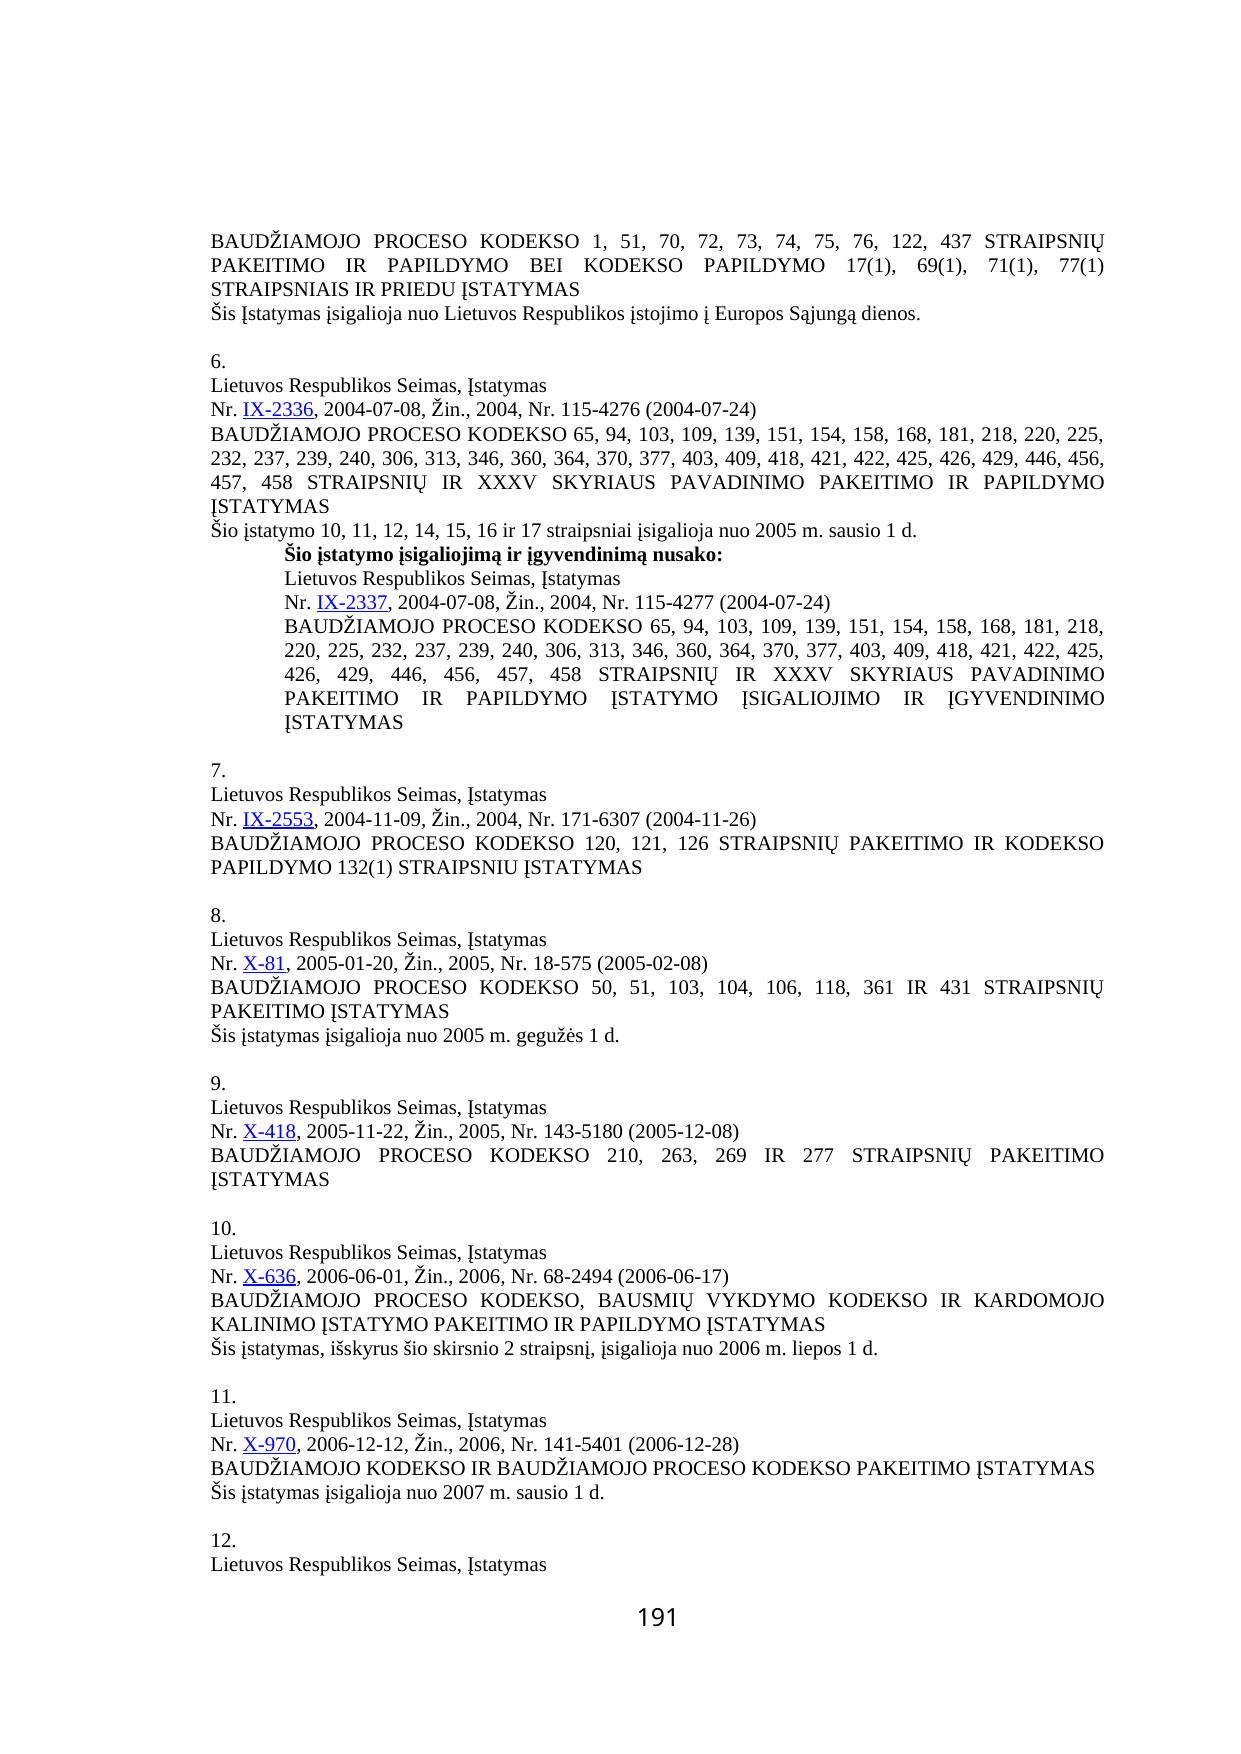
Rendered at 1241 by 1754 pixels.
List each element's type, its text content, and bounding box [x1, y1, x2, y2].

text Šio įstatymo 10, 11, 12, 14, 15, 16 ir 17 straipsniai įsigalioja nuo 2005 m. sausio 1 d. [210, 518, 1105, 542]
text Šis įstatymas įsigalioja nuo 2005 m. gegužės 1 d. [210, 1023, 1105, 1047]
text 12. [210, 1528, 1105, 1552]
text Lietuvos Respublikos Seimas, Įstatymas [210, 1095, 1105, 1119]
text Šis įstatymas įsigalioja nuo 2007 m. sausio 1 d. [210, 1480, 1105, 1504]
text BAUDŽIAMOJO PROCESO KODEKSO, BAUSMIŲ VYKDYMO KODEKSO IR KARDOMOJO KALINIMO ĮSTATYMO PAKEITIMO IR PAPILDYMO ĮSTATYMAS [210, 1288, 1105, 1336]
text Lietuvos Respublikos Seimas, Įstatymas [210, 566, 1105, 590]
text BAUDŽIAMOJO PROCESO KODEKSO 210, 263, 269 IR 277 STRAIPSNIŲ PAKEITIMO ĮSTATYMAS [210, 1143, 1105, 1191]
text Lietuvos Respublikos Seimas, Įstatymas [210, 373, 1105, 397]
text Lietuvos Respublikos Seimas, Įstatymas [210, 782, 1105, 806]
text Šis įstatymas, išskyrus šio skirsnio 2 straipsnį, įsigalioja nuo 2006 m. liepos 1 d. [210, 1336, 1105, 1360]
text BAUDŽIAMOJO PROCESO KODEKSO 1, 51, 70, 72, 73, 74, 75, 76, 122, 437 STRAIPSNIŲ PAKEITIMO IR PAPILDYMO BEI KODEKSO PAPILDYMO 17(1), 69(1), 71(1), 77(1) STRAIPSNIAIS IR PRIEDU ĮSTATYMAS [210, 229, 1105, 301]
text BAUDŽIAMOJO PROCESO KODEKSO 120, 121, 126 STRAIPSNIŲ PAKEITIMO IR KODEKSO PAPILDYMO 132(1) STRAIPSNIU ĮSTATYMAS [210, 831, 1105, 879]
text 10. [210, 1216, 1105, 1239]
text Nr. X-970, 2006-12-12, Žin., 2006, Nr. 141-5401 (2006-12-28) [210, 1432, 1105, 1456]
text Nr. IX-2337, 2004-07-08, Žin., 2004, Nr. 115-4277 (2004-07-24) [210, 590, 1105, 614]
text Šis Įstatymas įsigalioja nuo Lietuvos Respublikos įstojimo į Europos Sąjungą dienos. [210, 301, 1105, 325]
text BAUDŽIAMOJO PROCESO KODEKSO 65, 94, 103, 109, 139, 151, 154, 158, 168, 181, 218, 220, 225, 232, 237, 239, 240, 306, 313, 346, 360, 364, 370, 377, 403, 409, 418, 421, 422, 425, 426, 429, 446, 456, 457, 458 STRAIPSNIŲ IR XXXV SKYRIAUS PAVADINIMO PAKEITIMO IR PAPILDYMO ĮSTATYMAS [210, 421, 1105, 518]
text Lietuvos Respublikos Seimas, Įstatymas [210, 1408, 1105, 1432]
text Lietuvos Respublikos Seimas, Įstatymas [210, 927, 1105, 951]
text Nr. X-81, 2005-01-20, Žin., 2005, Nr. 18-575 (2005-02-08) [210, 951, 1105, 975]
text 11. [210, 1384, 1105, 1408]
text 9. [210, 1071, 1105, 1095]
text BAUDŽIAMOJO PROCESO KODEKSO 50, 51, 103, 104, 106, 118, 361 IR 431 STRAIPSNIŲ PAKEITIMO ĮSTATYMAS [210, 975, 1105, 1023]
text 7. [210, 758, 1105, 782]
text Nr. IX-2553, 2004-11-09, Žin., 2004, Nr. 171-6307 (2004-11-26) [210, 806, 1105, 831]
text Šio įstatymo įsigaliojimą ir įgyvendinimą nusako: [210, 542, 1105, 566]
text 8. [210, 903, 1105, 927]
text Lietuvos Respublikos Seimas, Įstatymas [210, 1552, 1105, 1576]
text Nr. X-418, 2005-11-22, Žin., 2005, Nr. 143-5180 (2005-12-08) [210, 1119, 1105, 1143]
text BAUDŽIAMOJO PROCESO KODEKSO 65, 94, 103, 109, 139, 151, 154, 158, 168, 181, 218, 220, 225, 232, 237, 239, 240, 306, 313, 346, 360, 364, 370, 377, 403, 409, 418, 421, 422, 425, 426, 429, 446, 456, 457, 458 STRAIPSNIŲ IR XXXV SKYRIAUS PAVADINIMO PAKEITIMO IR PAPILDYMO ĮSTATYMO ĮSIGALIOJIMO IR ĮGYVENDINIMO ĮSTATYMAS [284, 614, 1105, 734]
text BAUDŽIAMOJO KODEKSO IR BAUDŽIAMOJO PROCESO KODEKSO PAKEITIMO ĮSTATYMAS [210, 1456, 1105, 1480]
text Lietuvos Respublikos Seimas, Įstatymas [210, 1239, 1105, 1264]
text 6. [210, 349, 1105, 373]
text Nr. IX-2336, 2004-07-08, Žin., 2004, Nr. 115-4276 (2004-07-24) [210, 397, 1105, 421]
text Nr. X-636, 2006-06-01, Žin., 2006, Nr. 68-2494 (2006-06-17) [210, 1264, 1105, 1288]
